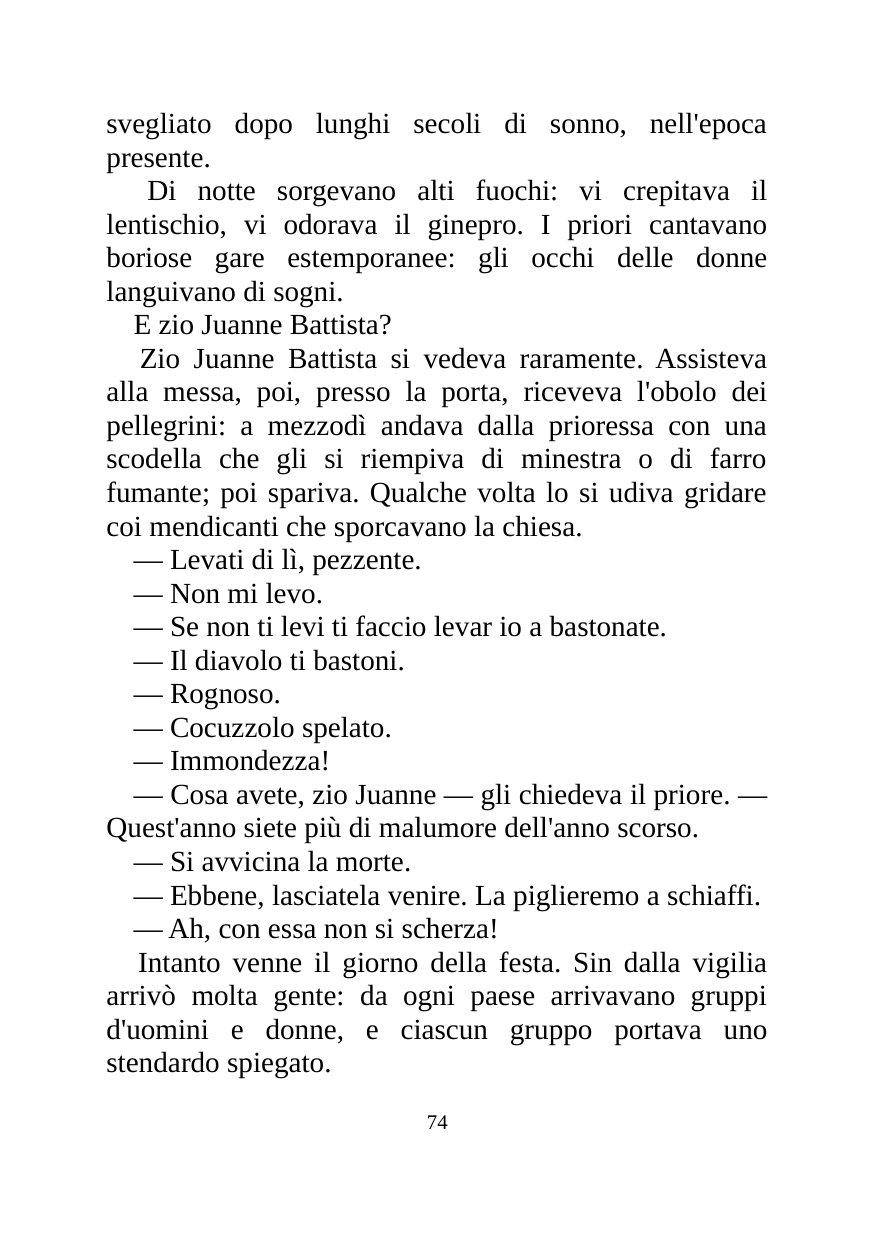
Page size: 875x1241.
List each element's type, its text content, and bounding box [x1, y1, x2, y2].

text — Cosa avete, zio Juanne — gli chiedeva il priore. — Quest'anno siete più di malumore dell'anno scorso. [106, 777, 768, 844]
text — Si avvicina la morte. [106, 844, 768, 878]
text — Cocuzzolo spelato. [106, 710, 768, 743]
text — Il diavolo ti bastoni. [106, 643, 768, 676]
text — Immondezza! [106, 743, 768, 777]
text svegliato dopo lunghi secoli di sonno, nell'epoca presente. [106, 106, 768, 173]
text E zio Juanne Battista? [106, 307, 768, 341]
text — Non mi levo. [106, 576, 768, 609]
text Di notte sorgevano alti fuochi: vi crepitava il lentischio, vi odorava il ginepro. I priori cantavano boriose gare estemporanee: gli occhi delle donne languivano di sogni. [106, 173, 768, 307]
text Intanto venne il giorno della festa. Sin dalla vigilia arrivò molta gente: da ogni paese arrivavano gruppi d'uomini e donne, e ciascun gruppo portava uno stendardo spiegato. [106, 945, 768, 1079]
text — Ebbene, lasciatela venire. La piglieremo a schiaffi. [106, 878, 768, 911]
text — Levati di lì, pezzente. [106, 542, 768, 576]
text — Ah, con essa non si scherza! [106, 911, 768, 945]
text — Se non ti levi ti faccio levar io a bastonate. [106, 609, 768, 643]
text — Rognoso. [106, 676, 768, 710]
text Zio Juanne Battista si vedeva raramente. Assisteva alla messa, poi, presso la porta, riceveva l'obolo dei pellegrini: a mezzodì andava dalla prioressa con una scodella che gli si riempiva di minestra o di farro fumante; poi spariva. Qualche volta lo si udiva gridare coi mendicanti che sporcavano la chiesa. [106, 341, 768, 542]
